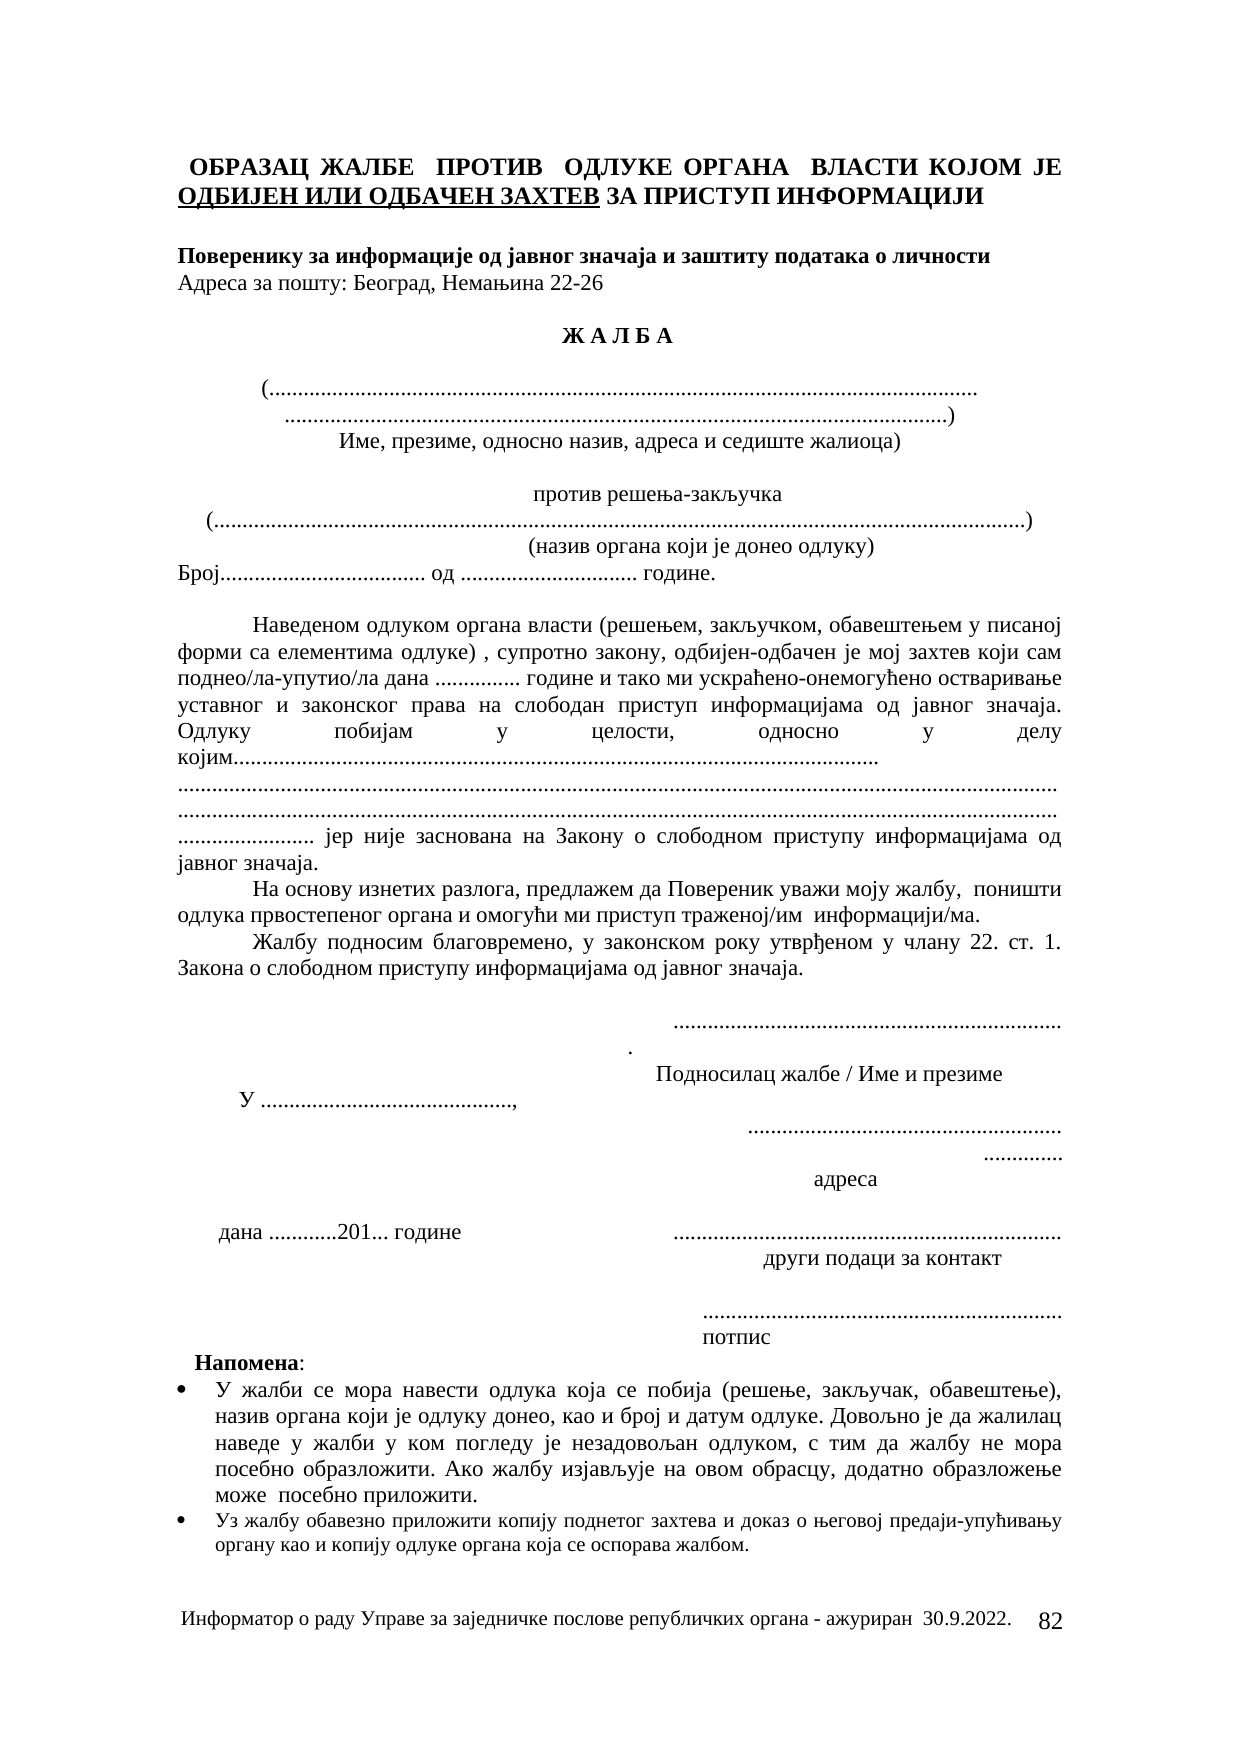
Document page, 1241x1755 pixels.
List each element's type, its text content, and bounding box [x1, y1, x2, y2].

text Број.................................... од ............................... године. [177, 559, 1063, 585]
text Наведеном одлуком органа власти (решењем, закључком, обавештењем у писаној форми са елементима одлуке) , супротно закону, одбијен-одбачен је мој захтев који сам поднео/ла-упутио/ла дана ............... године и тако ми ускраћено-онемогућено остваривање уставног и законског права на слободан приступ информацијама од јавног значаја. Oдлуку побијам у целости, односно у делу којим................................................................................................................. [177, 612, 1063, 770]
text Напомена: [177, 1349, 1063, 1376]
text ............................................................................................................................................................................................................................................................................................................................................ јер није заснована на Закону о слободном приступу информацијама од јавног значаја. [177, 770, 1063, 875]
text ....................................................................................................................) [177, 401, 1063, 427]
text (............................................................................................................................ [177, 374, 1063, 401]
text дана ............201... године .................................................................... [177, 1218, 1063, 1244]
text (назив органа који је донео одлуку) [177, 532, 1063, 559]
list У жалби се мора навести одлука која се побија (решење, закључак, обавештење), назив органа који је одлуку донео, као и број и датум одлуке. Довољно је да жалилац наведе у жалби у ком погледу је незадовољан одлуком, с тим да жалбу не мора посебно образложити. Ако жалбу изјављује на овом обрасцу, додатно образложење може посебно приложити. [177, 1376, 1063, 1508]
text против решења-закључка (..............................................................................................................................................) [177, 480, 1063, 532]
text Име, презиме, односно назив, адреса и седиште жалиоца) [177, 427, 1063, 453]
text Жалбу подносим благовремено, у законском року утврђеном у члану 22. ст. 1. Закона о слободном приступу информацијама од јавног значаја. [177, 928, 1063, 981]
text На основу изнетих разлога, предлажем да Повереник уважи моју жалбу, поништи одлука првостепеног органа и омогући ми приступ траженој/им информацији/ма. [177, 875, 1063, 928]
text У ............................................, ..................................................................... [177, 1086, 1063, 1165]
text Подносилац жалбе / Име и презиме [627, 1059, 1063, 1086]
text адреса [177, 1165, 1063, 1191]
subtitle ОБРАЗАЦ ЖАЛБЕ ПРОТИВ ОДЛУКЕ ОРГАНА ВЛАСТИ КОЈОМ ЈЕ ОДБИЈЕН ИЛИ ОДБАЧЕН ЗАХТЕВ ЗА ПРИСТУП ИНФОРМАЦИЈИ [177, 148, 1063, 210]
text Поверенику за информације од јавног значаја и заштиту података о личности [177, 243, 1063, 269]
list Уз жалбу обавезно приложити копију поднетог захтева и доказ о његовој предаји-упућивању органу као и копију одлуке органа која се оспорава жалбом. [177, 1508, 1063, 1556]
text Ж А Л Б А [177, 322, 1063, 348]
text Адреса за пошту: Београд, Немањина 22-26 [177, 269, 1063, 295]
text ............................................................... потпис [702, 1297, 1063, 1349]
text други подаци за контакт [702, 1244, 1063, 1270]
text ..................................................................... [627, 1007, 1063, 1059]
